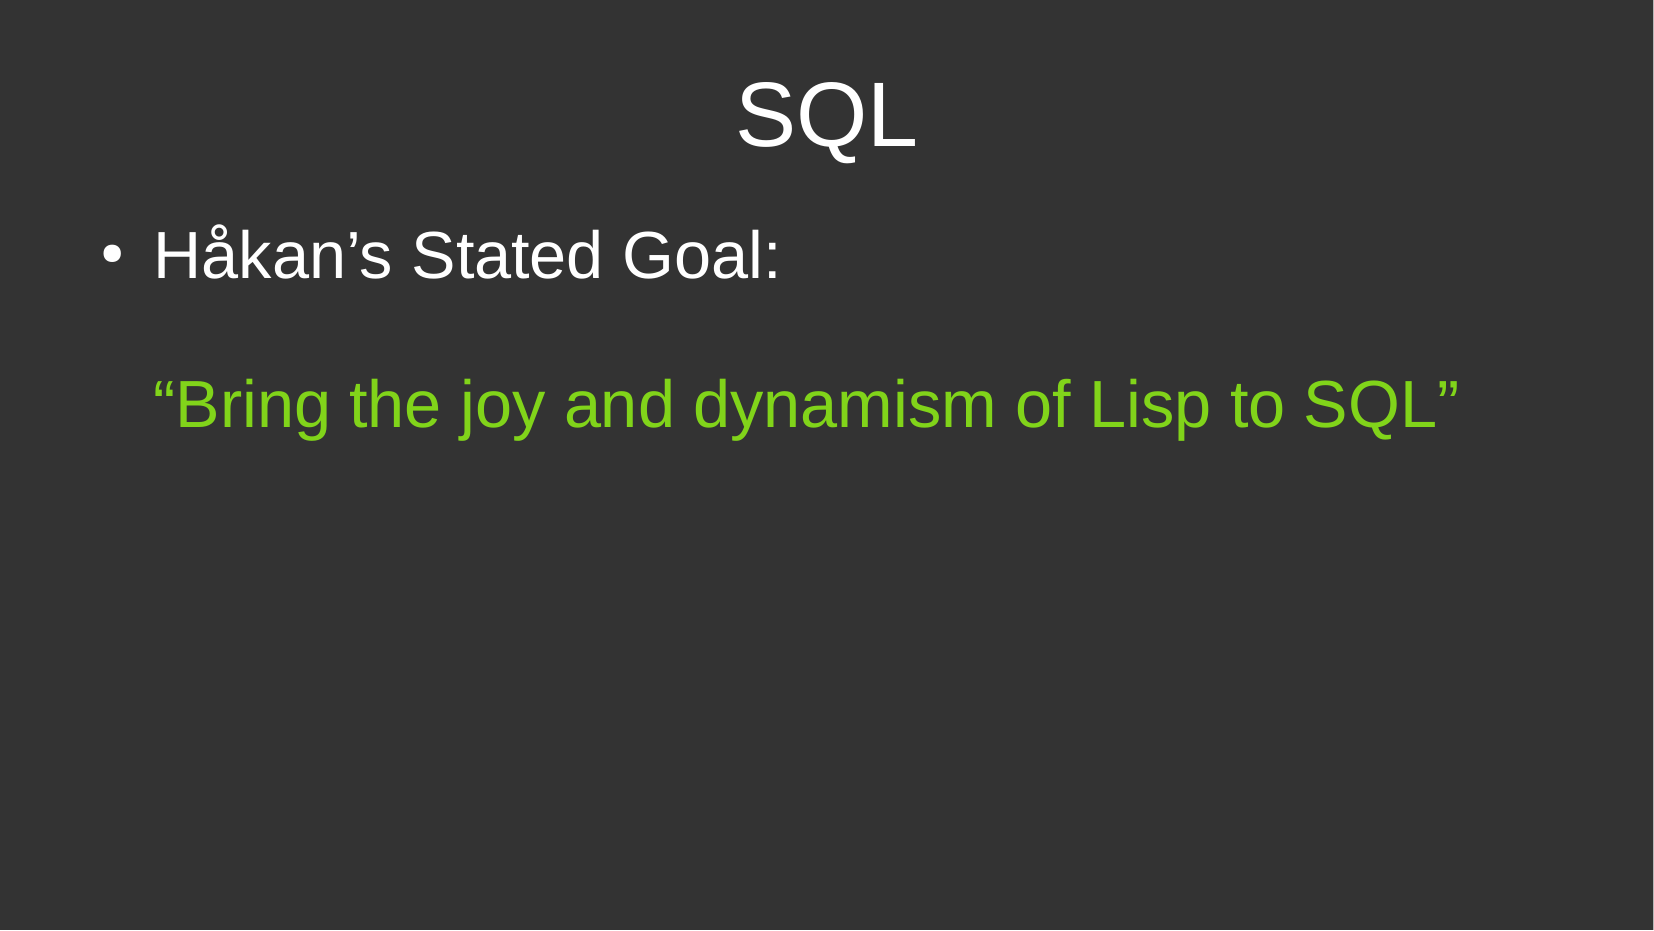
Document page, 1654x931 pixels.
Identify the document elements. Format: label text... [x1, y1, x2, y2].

title SQL [82, 37, 1571, 193]
list Håkan’s Stated Goal: “Bring the joy and dynamism of Lisp to SQL” [82, 217, 1571, 758]
